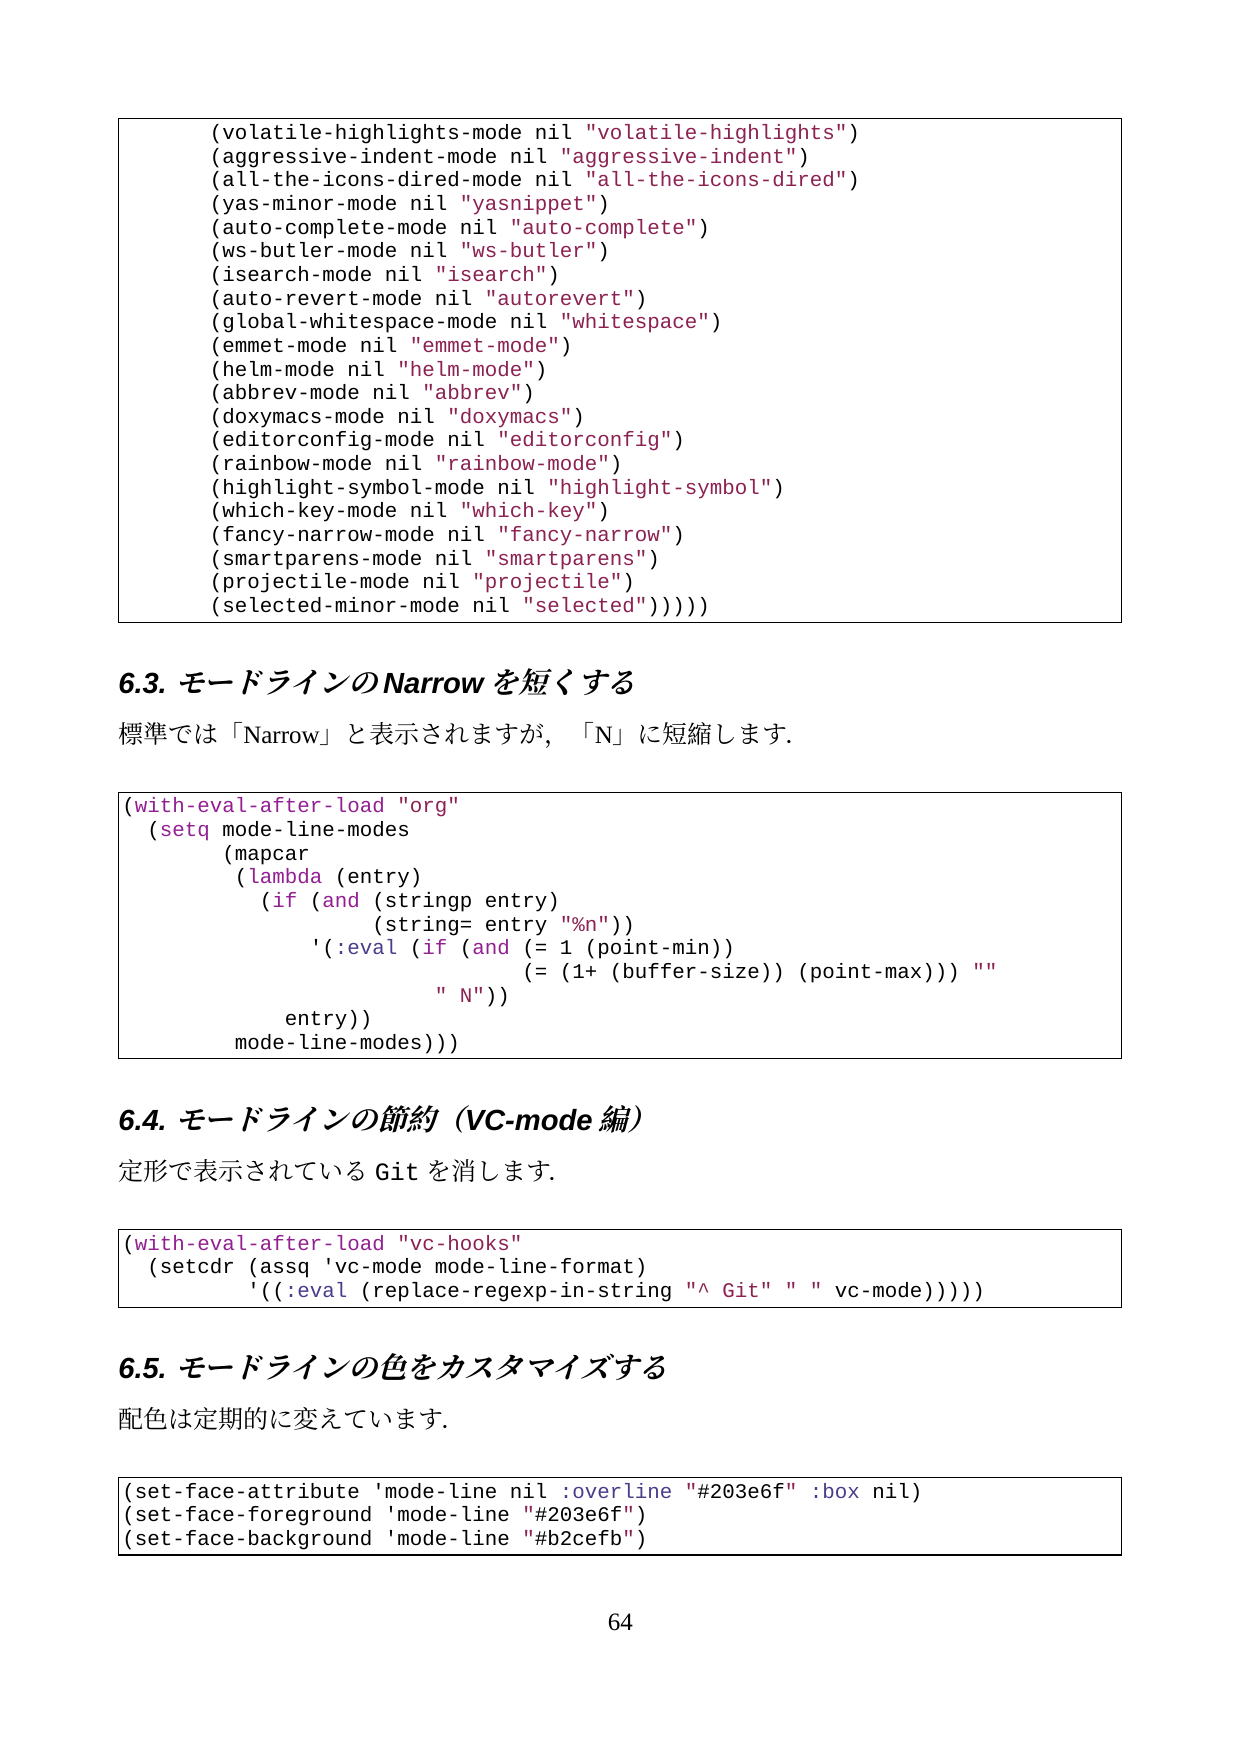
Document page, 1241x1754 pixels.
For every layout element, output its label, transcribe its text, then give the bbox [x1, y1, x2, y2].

text entry)) [119, 1004, 1121, 1028]
text (selected-minor-mode nil "selected"))))) [119, 591, 1121, 622]
subtitle モードラインの節約（VC-mode編） [118, 1097, 1122, 1139]
text 配色は定期的に変えています． [118, 1399, 1122, 1464]
text (with-eval-after-load "org" [119, 793, 1121, 815]
text (setcdr (assq 'vc-mode mode-line-format) [119, 1252, 1121, 1276]
text '(:eval (if (and (= 1 (point-min)) [119, 933, 1121, 957]
text '((:eval (replace-regexp-in-string "^ Git" " " vc-mode))))) [119, 1276, 1121, 1307]
text (fancy-narrow-mode nil "fancy-narrow") [119, 520, 1121, 544]
text (highlight-symbol-mode nil "highlight-symbol") [119, 473, 1121, 496]
text (ws-butler-mode nil "ws-butler") [119, 236, 1121, 260]
text (isearch-mode nil "isearch") [119, 260, 1121, 284]
text (mapcar [119, 839, 1121, 862]
text " N")) [119, 981, 1121, 1004]
text (string= entry "%n")) [119, 910, 1121, 933]
text (set-face-attribute 'mode-line nil :overline "#203e6f" :box nil) [119, 1478, 1121, 1500]
text (rainbow-mode nil "rainbow-mode") [119, 449, 1121, 473]
text (setq mode-line-modes [119, 815, 1121, 839]
text (lambda (entry) [119, 862, 1121, 886]
text (editorconfig-mode nil "editorconfig") [119, 426, 1121, 449]
text (set-face-foreground 'mode-line "#203e6f") [119, 1500, 1121, 1524]
text (projectile-mode nil "projectile") [119, 567, 1121, 591]
text (volatile-highlights-mode nil "volatile-highlights") [119, 119, 1121, 142]
text 定形で表示されている Git を消します． [118, 1151, 1122, 1216]
text (= (1+ (buffer-size)) (point-max))) "" [119, 957, 1121, 981]
subtitle モードラインの色をカスタマイズする [118, 1345, 1122, 1387]
text mode-line-modes))) [119, 1028, 1121, 1058]
text (emmet-mode nil "emmet-mode") [119, 331, 1121, 354]
text 標準では「Narrow」と表示されますが，「N」に短縮します． [118, 714, 1122, 779]
text (doxymacs-mode nil "doxymacs") [119, 402, 1121, 426]
text (smartparens-mode nil "smartparens") [119, 544, 1121, 567]
text (set-face-background 'mode-line "#b2cefb") [119, 1524, 1121, 1554]
text (global-whitespace-mode nil "whitespace") [119, 307, 1121, 331]
text (aggressive-indent-mode nil "aggressive-indent") [119, 142, 1121, 165]
text (if (and (stringp entry) [119, 886, 1121, 910]
text (with-eval-after-load "vc-hooks" [119, 1230, 1121, 1252]
text (which-key-mode nil "which-key") [119, 496, 1121, 520]
text (all-the-icons-dired-mode nil "all-the-icons-dired") [119, 165, 1121, 189]
text (helm-mode nil "helm-mode") [119, 354, 1121, 378]
text (auto-complete-mode nil "auto-complete") [119, 213, 1121, 236]
text (abbrev-mode nil "abbrev") [119, 378, 1121, 402]
text (auto-revert-mode nil "autorevert") [119, 284, 1121, 307]
text (yas-minor-mode nil "yasnippet") [119, 189, 1121, 213]
subtitle モードラインのNarrowを短くする [118, 660, 1122, 702]
